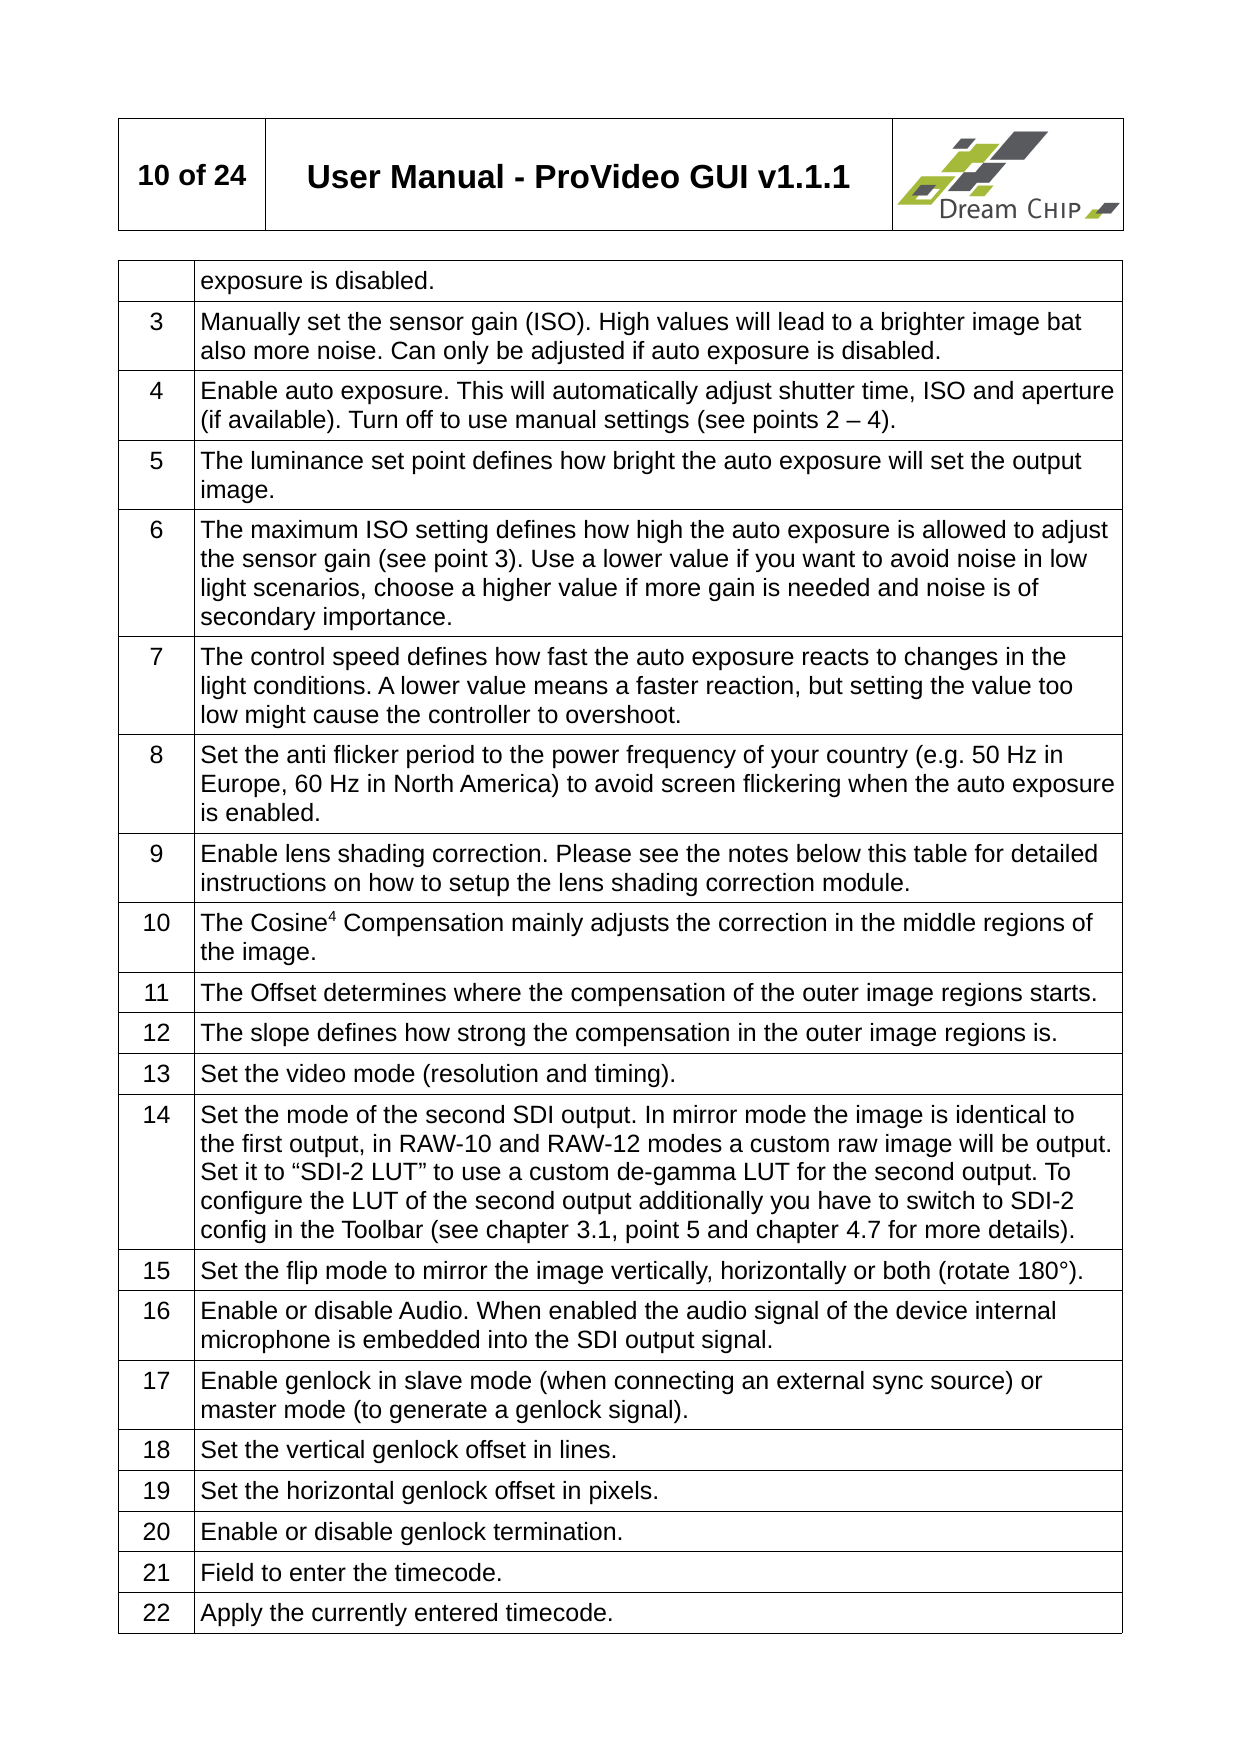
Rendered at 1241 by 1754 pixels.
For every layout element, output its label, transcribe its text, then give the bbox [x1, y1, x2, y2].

table_cell Enable auto exposure. This will automatically adjust shutter time, ISO and aperture (if available). Turn off to use manual settings (see points 2 – 4). [195, 371, 1122, 439]
table_cell Set the vertical genlock offset in lines. [195, 1430, 1122, 1470]
table_cell 10 [119, 903, 194, 971]
table_cell 4 [119, 371, 194, 439]
table_cell 19 [119, 1471, 194, 1511]
table_cell 12 [119, 1013, 194, 1053]
table_cell 16 [119, 1291, 194, 1359]
table_cell Enable or disable Audio. When enabled the audio signal of the device internal microphone is embedded into the SDI output signal. [195, 1291, 1122, 1359]
table_cell Set the horizontal genlock offset in pixels. [195, 1471, 1122, 1511]
table_cell Enable lens shading correction. Please see the notes below this table for detailed instructions on how to setup the lens shading correction module. [195, 834, 1122, 902]
table_cell 8 [119, 735, 194, 832]
table_cell Set the mode of the second SDI output. In mirror mode the image is identical to the first output, in RAW-10 and RAW-12 modes a custom raw image will be output. Set it to “SDI-2 LUT” to use a custom de-gamma LUT for the second output. To configure the LUT of the second output additionally you have to switch to SDI-2 config in the Toolbar (see chapter 3.1, point 5 and chapter 4.7 for more details). [195, 1095, 1122, 1249]
table_cell Enable genlock in slave mode (when connecting an external sync source) or master mode (to generate a genlock signal). [195, 1361, 1122, 1429]
table_cell 20 [119, 1512, 194, 1551]
table_cell The Cosine4 Compensation mainly adjusts the correction in the middle regions of the image. [195, 903, 1122, 971]
table_cell The control speed defines how fast the auto exposure reacts to changes in the light conditions. A lower value means a faster reaction, but setting the value too low might cause the controller to overshoot. [195, 637, 1122, 734]
table_cell Set the flip mode to mirror the image vertically, horizontally or both (rotate 180°). [195, 1250, 1122, 1290]
table_cell 13 [119, 1054, 194, 1094]
table_cell 6 [119, 510, 194, 636]
table_cell 11 [119, 973, 194, 1012]
table_cell 17 [119, 1361, 194, 1429]
table_cell 7 [119, 637, 194, 734]
table_cell 9 [119, 834, 194, 902]
table_cell [119, 261, 194, 301]
table_cell 18 [119, 1430, 194, 1470]
table_cell Field to enter the timecode. [195, 1552, 1122, 1592]
table_cell exposure is disabled. [195, 261, 1122, 301]
table_cell 14 [119, 1095, 194, 1249]
table_cell Set the video mode (resolution and timing). [195, 1054, 1122, 1094]
table_cell 22 [119, 1593, 194, 1633]
picture [897, 130, 1120, 220]
table_cell The luminance set point defines how bright the auto exposure will set the output image. [195, 441, 1122, 509]
table_cell The Offset determines where the compensation of the outer image regions starts. [195, 973, 1122, 1012]
table_cell The maximum ISO setting defines how high the auto exposure is allowed to adjust the sensor gain (see point 3). Use a lower value if you want to avoid noise in low light scenarios, choose a higher value if more gain is needed and noise is of secondary importance. [195, 510, 1122, 636]
table_cell 15 [119, 1250, 194, 1290]
table_cell 21 [119, 1552, 194, 1592]
table_cell Manually set the sensor gain (ISO). High values will lead to a brighter image bat also more noise. Can only be adjusted if auto exposure is disabled. [195, 302, 1122, 370]
table_cell 5 [119, 441, 194, 509]
table_cell The slope defines how strong the compensation in the outer image regions is. [195, 1013, 1122, 1053]
table_cell Set the anti flicker period to the power frequency of your country (e.g. 50 Hz in Europe, 60 Hz in North America) to avoid screen flickering when the auto exposure is enabled. [195, 735, 1122, 832]
table_cell 3 [119, 302, 194, 370]
table_cell Enable or disable genlock termination. [195, 1512, 1122, 1551]
table_cell Apply the currently entered timecode. [195, 1593, 1122, 1633]
